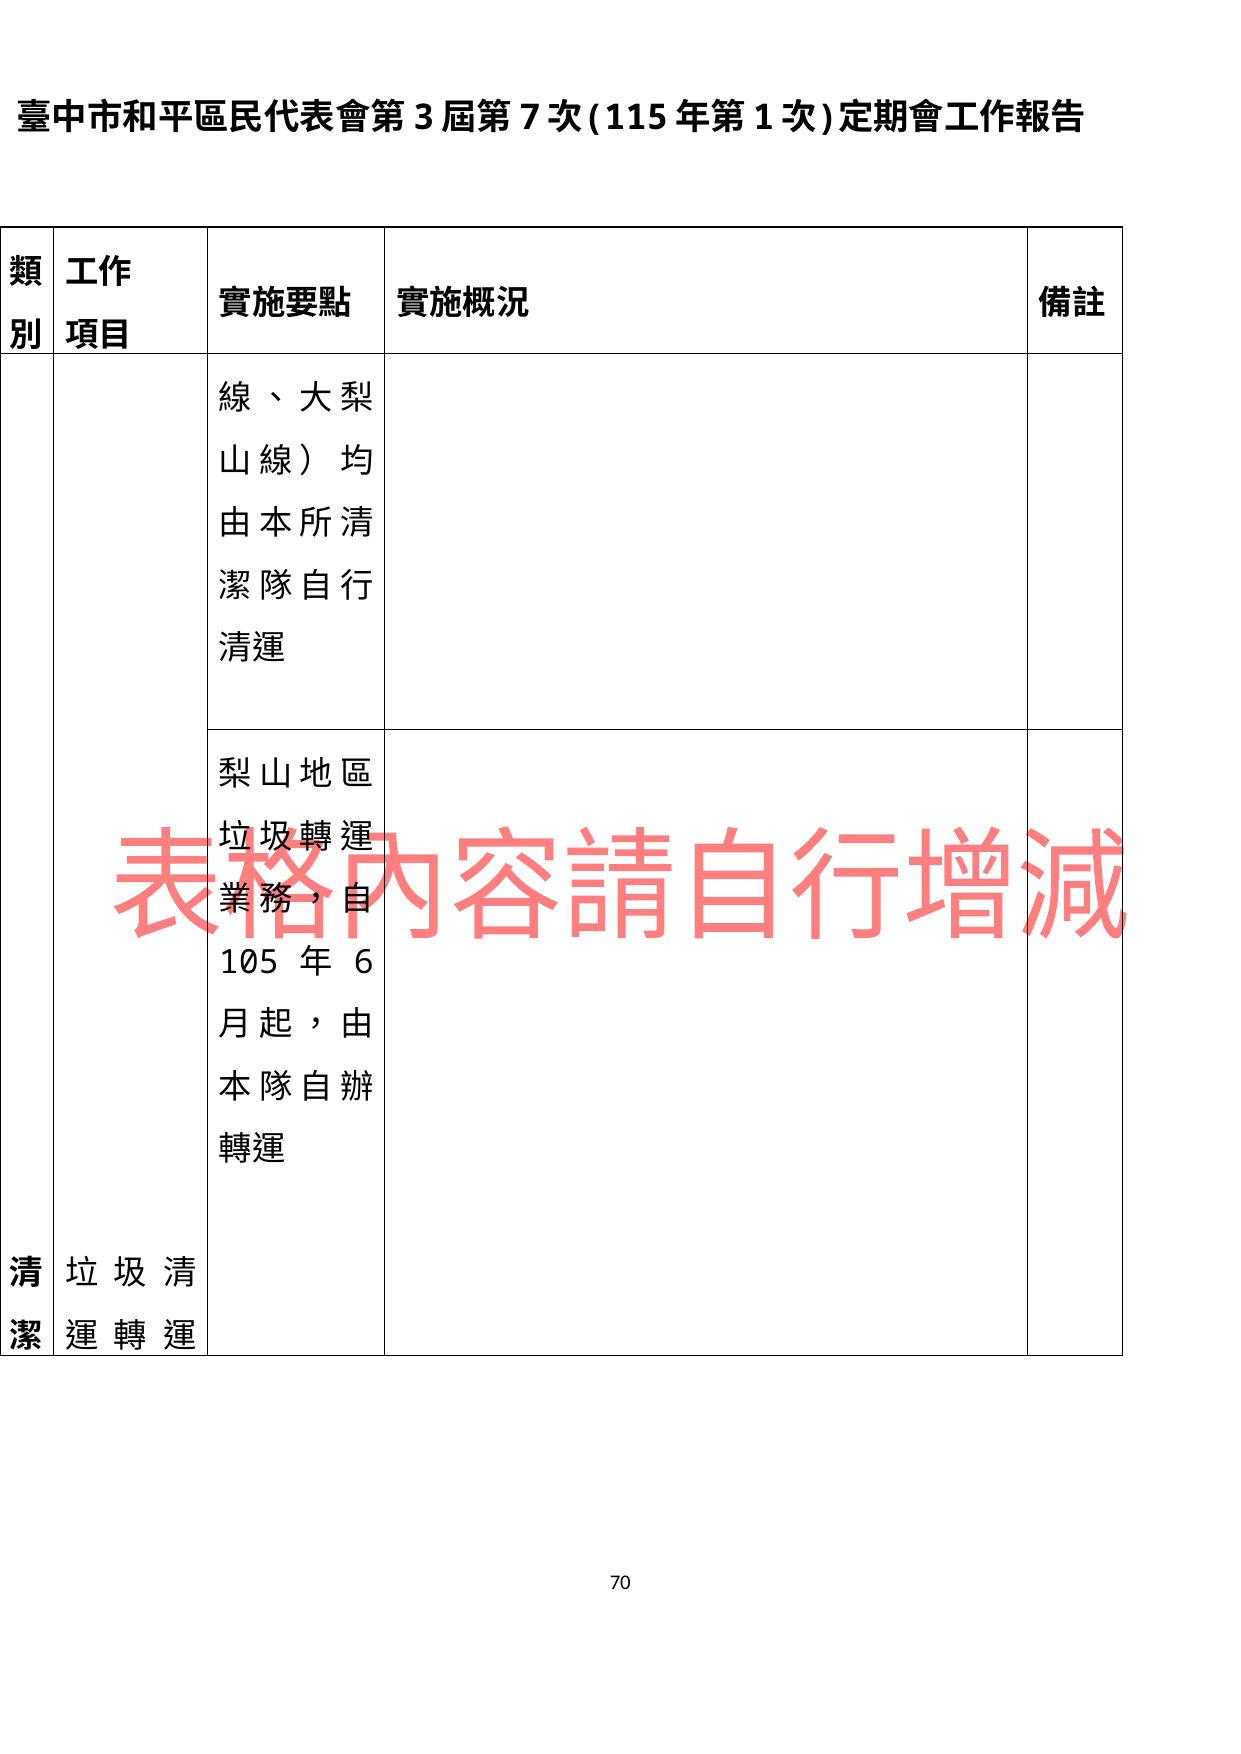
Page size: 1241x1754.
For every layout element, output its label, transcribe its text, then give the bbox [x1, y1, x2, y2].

table_header 實施概況 [385, 228, 1027, 352]
table_header 工作 項目 [54, 228, 207, 352]
table_cell 線、大梨山線）均由本所清潔隊自行清運 [208, 354, 384, 728]
table_header 類別 [1, 228, 53, 352]
table_cell 梨山地區垃圾轉運業務，自105年6月起，由本隊自辦轉運 [208, 730, 384, 1354]
table_header 備註 [1028, 228, 1122, 352]
table_cell [385, 841, 389, 854]
table_cell [1102, 855, 1122, 892]
table_header 實施要點 [208, 228, 384, 352]
table_cell [1028, 354, 1122, 728]
table_cell [385, 354, 1027, 728]
table_cell [385, 730, 1027, 1354]
table_cell [1108, 871, 1122, 927]
table_cell 清潔 [1, 354, 53, 1354]
table_cell 垃圾清運轉運 [54, 354, 207, 1354]
table_cell [1028, 730, 1122, 1354]
